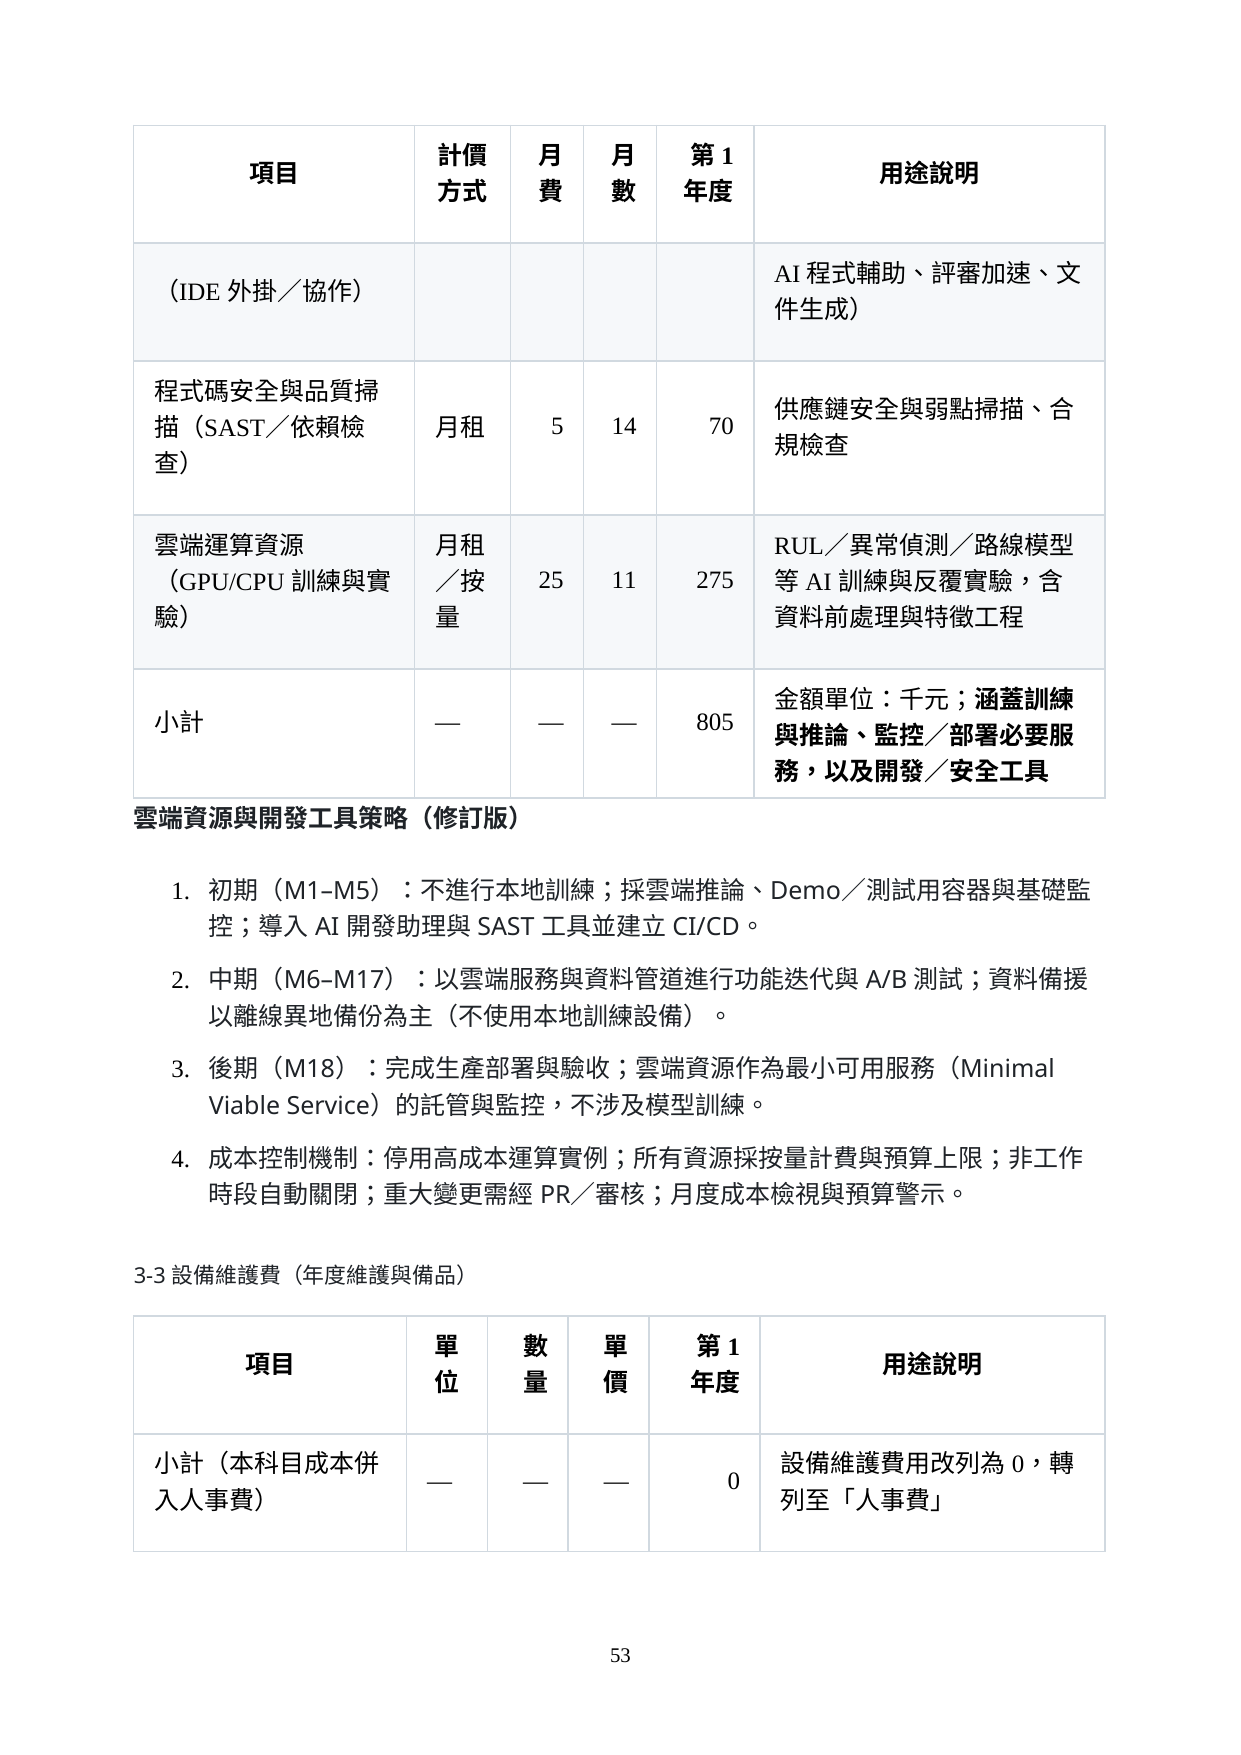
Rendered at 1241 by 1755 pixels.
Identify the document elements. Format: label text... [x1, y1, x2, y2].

list 初期（M1–M5）：不進行本地訓練；採雲端推論、Demo／測試用容器與基礎監控；導入 AI 開發助理與 SAST 工具並建立 CI/CD。 [171, 871, 1107, 943]
table_cell 25 [511, 516, 583, 668]
table_header 單價 [569, 1317, 648, 1433]
table_cell — [407, 1435, 487, 1551]
list 成本控制機制：停用高成本運算實例；所有資源採按量計費與預算上限；非工作時段自動關閉；重大變更需經 PR／審核；月度成本檢視與預算警示。 [171, 1138, 1107, 1211]
table_cell 雲端運算資源（GPU/CPU 訓練與實驗） [134, 516, 414, 668]
table_cell 小計（本科目成本併入人事費） [134, 1435, 406, 1551]
table_cell [415, 244, 510, 360]
table_cell 設備維護費用改列為 0，轉列至「人事費」 [761, 1435, 1104, 1551]
table_header 單位 [407, 1317, 487, 1433]
table_cell 14 [584, 362, 656, 514]
text 雲端資源與開發工具策略（修訂版） [133, 799, 1107, 835]
table_cell 5 [511, 362, 583, 514]
table_cell — [488, 1435, 567, 1551]
table_cell 70 [657, 362, 753, 514]
list 後期（M18）：完成生產部署與驗收；雲端資源作為最小可用服務（Minimal Viable Service）的託管與監控，不涉及模型訓練。 [171, 1049, 1107, 1121]
table_cell [511, 244, 583, 360]
list 中期（M6–M17）：以雲端服務與資料管道進行功能迭代與 A/B 測試；資料備援以離線異地備份為主（不使用本地訓練設備）。 [171, 960, 1107, 1032]
table_cell — [584, 670, 656, 797]
table_cell [657, 244, 753, 360]
table_cell 11 [584, 516, 656, 668]
table_cell 275 [657, 516, 753, 668]
table_header 用途說明 [761, 1317, 1104, 1433]
table_header 第 1 年度 [650, 1317, 759, 1433]
table_header 月費 [511, 126, 583, 242]
table_header 第 1 年度 [657, 126, 753, 242]
table_cell 小計 [134, 670, 414, 797]
table_cell 月租／按量 [415, 516, 510, 668]
subtitle 3-3 設備維護費（年度維護與備品） [133, 1258, 1107, 1290]
table_cell — [569, 1435, 648, 1551]
table_cell AI 程式輔助、評審加速、文件生成） [755, 244, 1104, 360]
table_cell 金額單位：千元；涵蓋訓練與推論、監控／部署必要服務，以及開發／安全工具 [755, 670, 1104, 797]
table_cell 805 [657, 670, 753, 797]
table_header 月數 [584, 126, 656, 242]
table_cell 月租 [415, 362, 510, 514]
table_cell [584, 244, 656, 360]
table_header 項目 [134, 1317, 406, 1433]
table_cell 程式碼安全與品質掃描（SAST／依賴檢查） [134, 362, 414, 514]
table_cell （IDE 外掛／協作） [134, 244, 414, 360]
table_header 計價方式 [415, 126, 510, 242]
table_cell RUL／異常偵測／路線模型等 AI 訓練與反覆實驗，含資料前處理與特徵工程 [755, 516, 1104, 668]
table_cell 0 [650, 1435, 759, 1551]
table_header 用途說明 [755, 126, 1104, 242]
table_cell — [415, 670, 510, 797]
table_header 項目 [134, 126, 414, 242]
table_cell 供應鏈安全與弱點掃描、合規檢查 [755, 362, 1104, 514]
table_header 數量 [488, 1317, 567, 1433]
table_cell — [511, 670, 583, 797]
